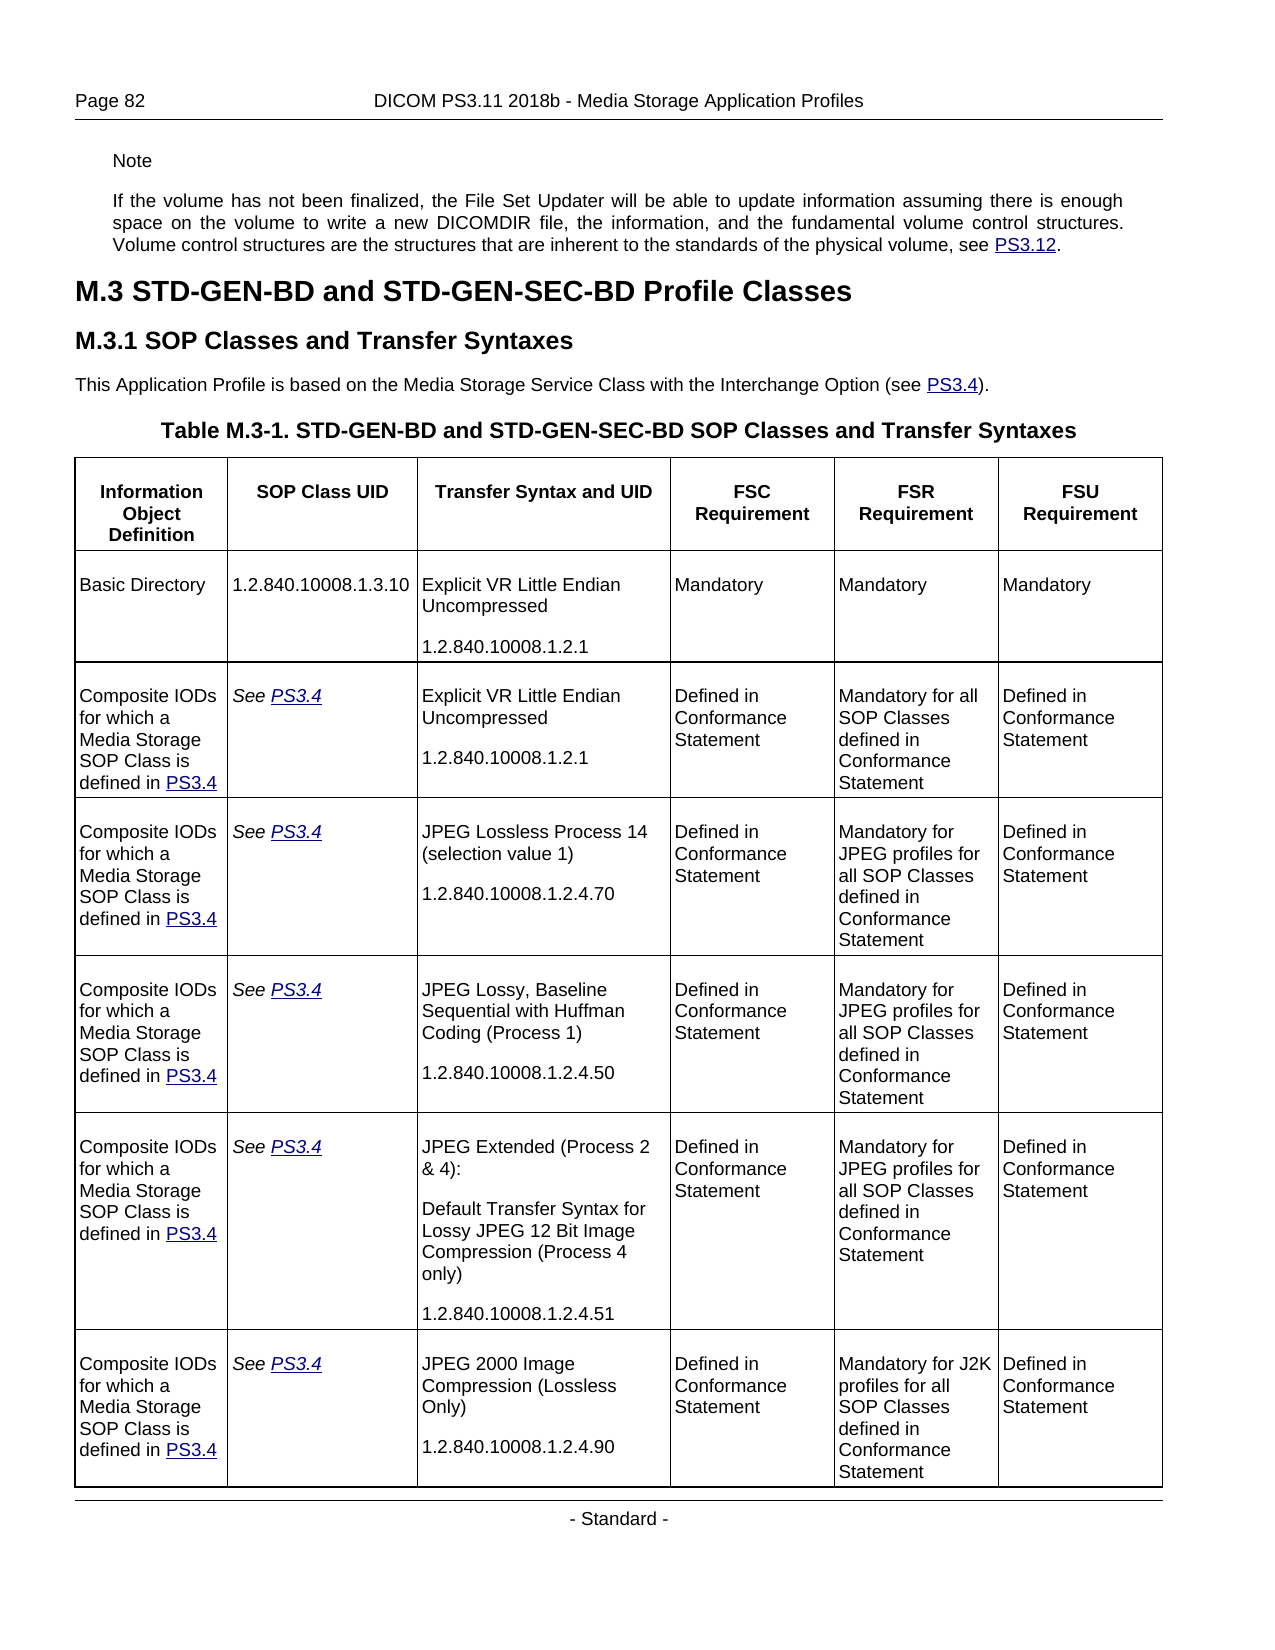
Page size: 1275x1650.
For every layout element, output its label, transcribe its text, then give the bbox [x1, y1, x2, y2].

table_cell See PS3.4 [228, 663, 417, 797]
table_cell Explicit VR Little Endian Uncompressed 1.2.840.10008.1.2.1 [418, 663, 670, 797]
table_cell Mandatory for JPEG profiles for all SOP Classes defined in Conformance Statement [835, 956, 998, 1112]
table_header FSC Requirement [671, 458, 834, 550]
table_cell 1.2.840.10008.1.3.10 [228, 551, 417, 661]
table_header FSR Requirement [835, 458, 998, 550]
text M.3.1 SOP Classes and Transfer Syntaxes [75, 326, 1162, 355]
table_cell Basic Directory [76, 551, 227, 661]
table_cell Composite IODs for which a Media Storage SOP Class is defined in PS3.4 [76, 956, 227, 1112]
table_cell JPEG 2000 Image Compression (Lossless Only) 1.2.840.10008.1.2.4.90 [418, 1330, 670, 1486]
table_cell Explicit VR Little Endian Uncompressed 1.2.840.10008.1.2.1 [418, 551, 670, 661]
text Note [112, 150, 1125, 172]
table_header SOP Class UID [228, 458, 417, 550]
table_cell Defined in Conformance Statement [999, 1113, 1162, 1329]
table_cell Mandatory [999, 551, 1162, 661]
table_cell Defined in Conformance Statement [999, 1330, 1162, 1486]
table_header FSU Requirement [999, 458, 1162, 550]
table_cell Composite IODs for which a Media Storage SOP Class is defined in PS3.4 [76, 663, 227, 797]
table_cell See PS3.4 [228, 1113, 417, 1329]
text M.3 STD-GEN-BD and STD-GEN-SEC-BD Profile Classes [75, 274, 1162, 307]
table_header Information Object Definition [76, 458, 227, 550]
table_cell Mandatory [835, 551, 998, 661]
table_cell Defined in Conformance Statement [671, 1113, 834, 1329]
table_cell Defined in Conformance Statement [671, 663, 834, 797]
table_cell Defined in Conformance Statement [999, 956, 1162, 1112]
table_cell Mandatory for JPEG profiles for all SOP Classes defined in Conformance Statement [835, 798, 998, 955]
table_cell Mandatory [671, 551, 834, 661]
text Table M.3-1. STD-GEN-BD and STD-GEN-SEC-BD SOP Classes and Transfer Syntaxes [75, 418, 1162, 443]
table_cell Defined in Conformance Statement [999, 663, 1162, 797]
table_cell Composite IODs for which a Media Storage SOP Class is defined in PS3.4 [76, 1330, 227, 1486]
table_cell See PS3.4 [228, 798, 417, 955]
table_cell See PS3.4 [228, 956, 417, 1112]
table_cell See PS3.4 [228, 1330, 417, 1486]
table_cell Mandatory for J2K profiles for all SOP Classes defined in Conformance Statement [835, 1330, 998, 1486]
table_cell JPEG Lossy, Baseline Sequential with Huffman Coding (Process 1) 1.2.840.10008.1.2.4.50 [418, 956, 670, 1112]
table_cell Defined in Conformance Statement [671, 798, 834, 955]
table_cell Mandatory for all SOP Classes defined in Conformance Statement [835, 663, 998, 797]
table_cell JPEG Extended (Process 2 & 4): Default Transfer Syntax for Lossy JPEG 12 Bit Image Compression (Process 4 only) 1.2.840.10008.1.2.4.51 [418, 1113, 670, 1329]
table_header Transfer Syntax and UID [418, 458, 670, 550]
text This Application Profile is based on the Media Storage Service Class with the Interchange Option (see PS3.4). [75, 373, 1162, 395]
text If the volume has not been finalized, the File Set Updater will be able to update information assuming there is enough space on the volume to write a new DICOMDIR file, the information, and the fundamental volume control structures. Volume control structures are the structures that are inherent to the standards of the physical volume, see PS3.12. [112, 190, 1125, 255]
table_cell Composite IODs for which a Media Storage SOP Class is defined in PS3.4 [76, 1113, 227, 1329]
table_cell Mandatory for JPEG profiles for all SOP Classes defined in Conformance Statement [835, 1113, 998, 1329]
table_cell Defined in Conformance Statement [671, 956, 834, 1112]
table_cell Composite IODs for which a Media Storage SOP Class is defined in PS3.4 [76, 798, 227, 955]
table_cell JPEG Lossless Process 14 (selection value 1) 1.2.840.10008.1.2.4.70 [418, 798, 670, 955]
table_cell Defined in Conformance Statement [999, 798, 1162, 955]
table_cell Defined in Conformance Statement [671, 1330, 834, 1486]
